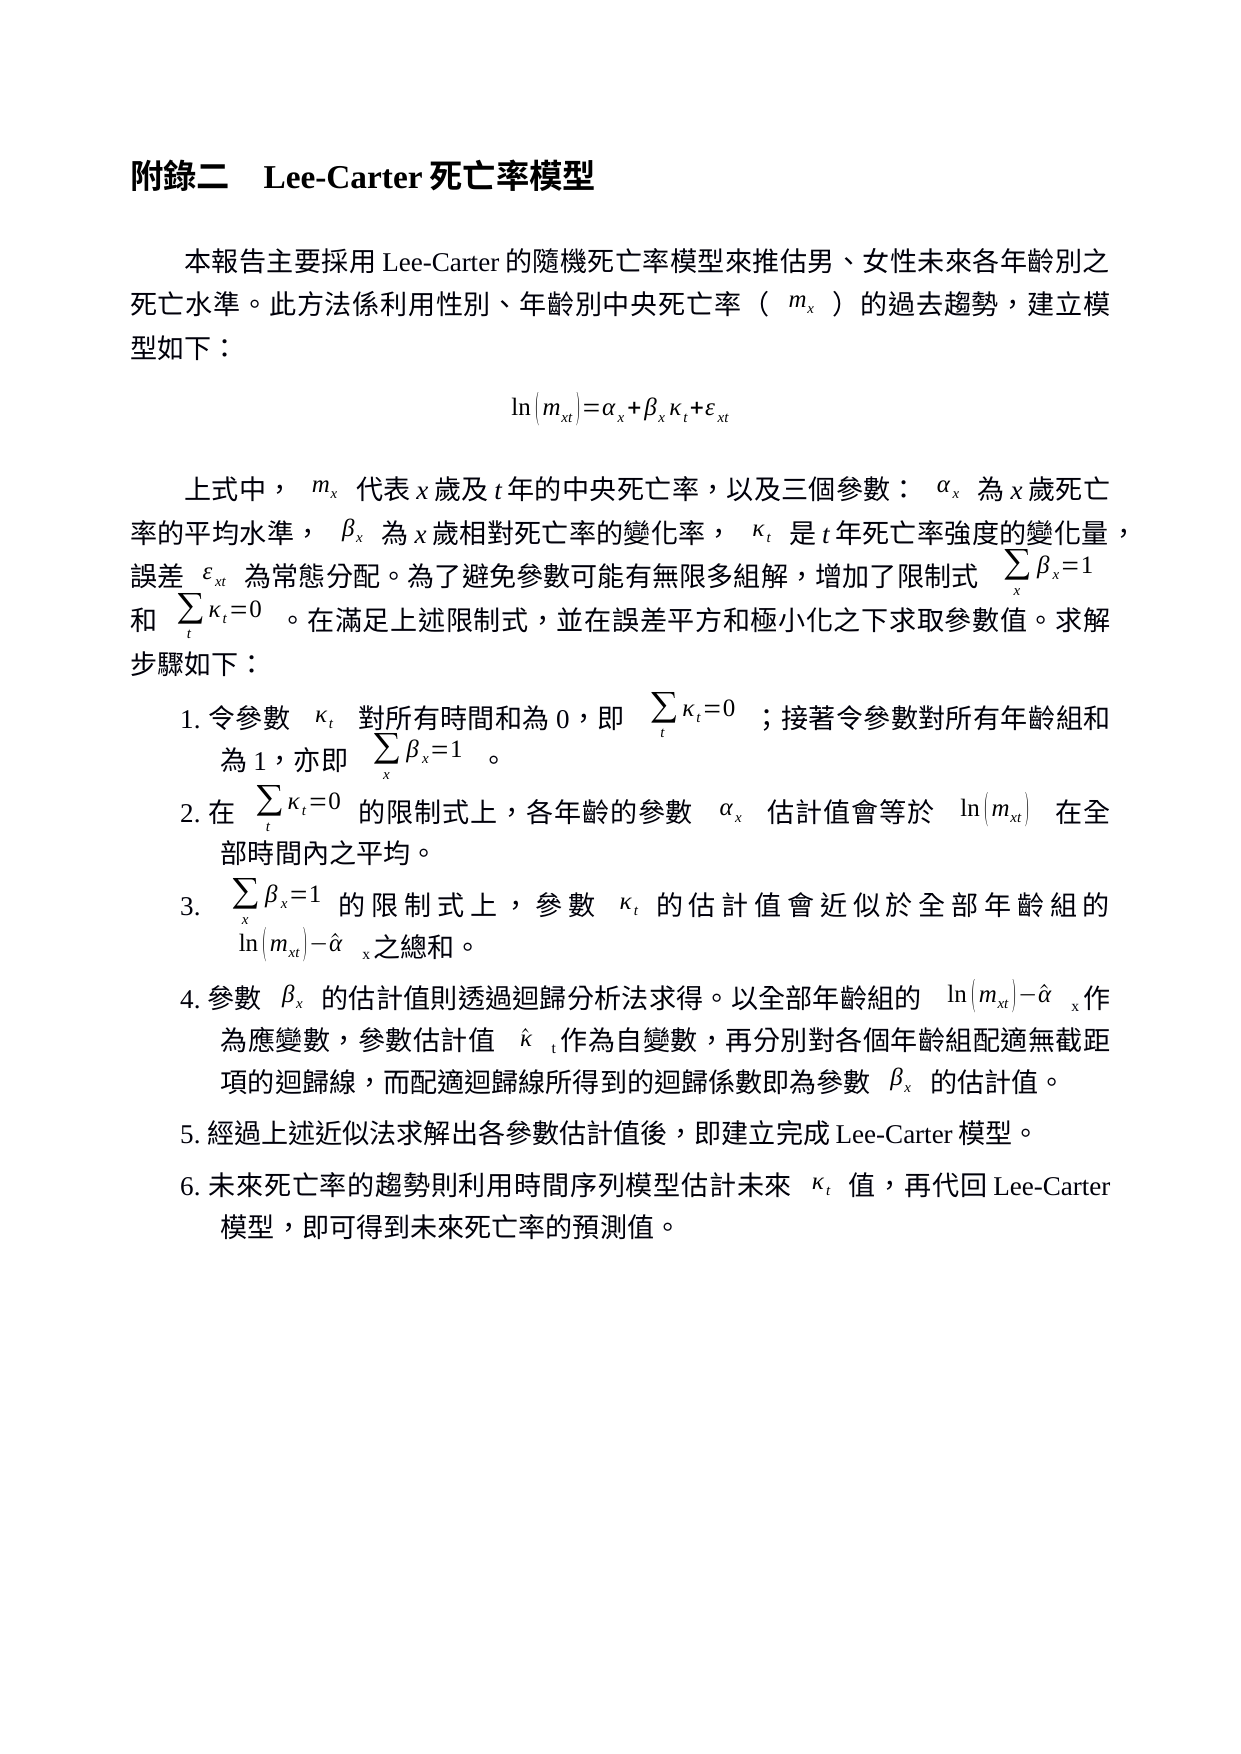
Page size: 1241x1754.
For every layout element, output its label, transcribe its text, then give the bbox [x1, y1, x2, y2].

text 5. 經過上述近似法求解出各參數估計值後，即建立完成Lee-Carter模型。 [180, 1111, 1110, 1152]
text 3. 的限制式上，參數的估計值會近似於全部年齡組的 x之總和。 [180, 882, 1110, 966]
text 本報告主要採用Lee-Carter的隨機死亡率模型來推估男、女性未來各年齡別之死亡水準。此方法係利用性別、年齡別中央死亡率（）的過去趨勢，建立模型如下： [130, 236, 1110, 367]
text 6. 未來死亡率的趨勢則利用時間序列模型估計未來值，再代回Lee-Carter模型，即可得到未來死亡率的預測值。 [180, 1162, 1110, 1246]
text 4. 參數的估計值則透過迴歸分析法求得。以全部年齡組的 x 作為應變數，參數估計值 t 作為自變數，再分別對各個年齡組配適無截距項的迴歸線，而配適迴歸線所得到的迴歸係數即為參數的估計值。 [180, 976, 1110, 1101]
subtitle 附錄二 Lee-Carter死亡率模型 [130, 150, 1110, 198]
text 1. 令參數 對所有時間和為0，即 ；接著令參數對所有年齡組和為1，亦即 。 [180, 696, 1110, 779]
text 上式中，代表x歲及t年的中央死亡率，以及三個參數：為x歲死亡率的平均水準，為x歲相對死亡率的變化率，是t年死亡率強度的變化量，誤差為常態分配。為了避免參數可能有無限多組解，增加了限制式 和。在滿足上述限制式，並在誤差平方和極小化之下求取參數值。求解步驟如下： [130, 464, 1110, 683]
text 2. 在的限制式上，各年齡的參數 估計值會等於 在全部時間內之平均。 [180, 789, 1110, 872]
